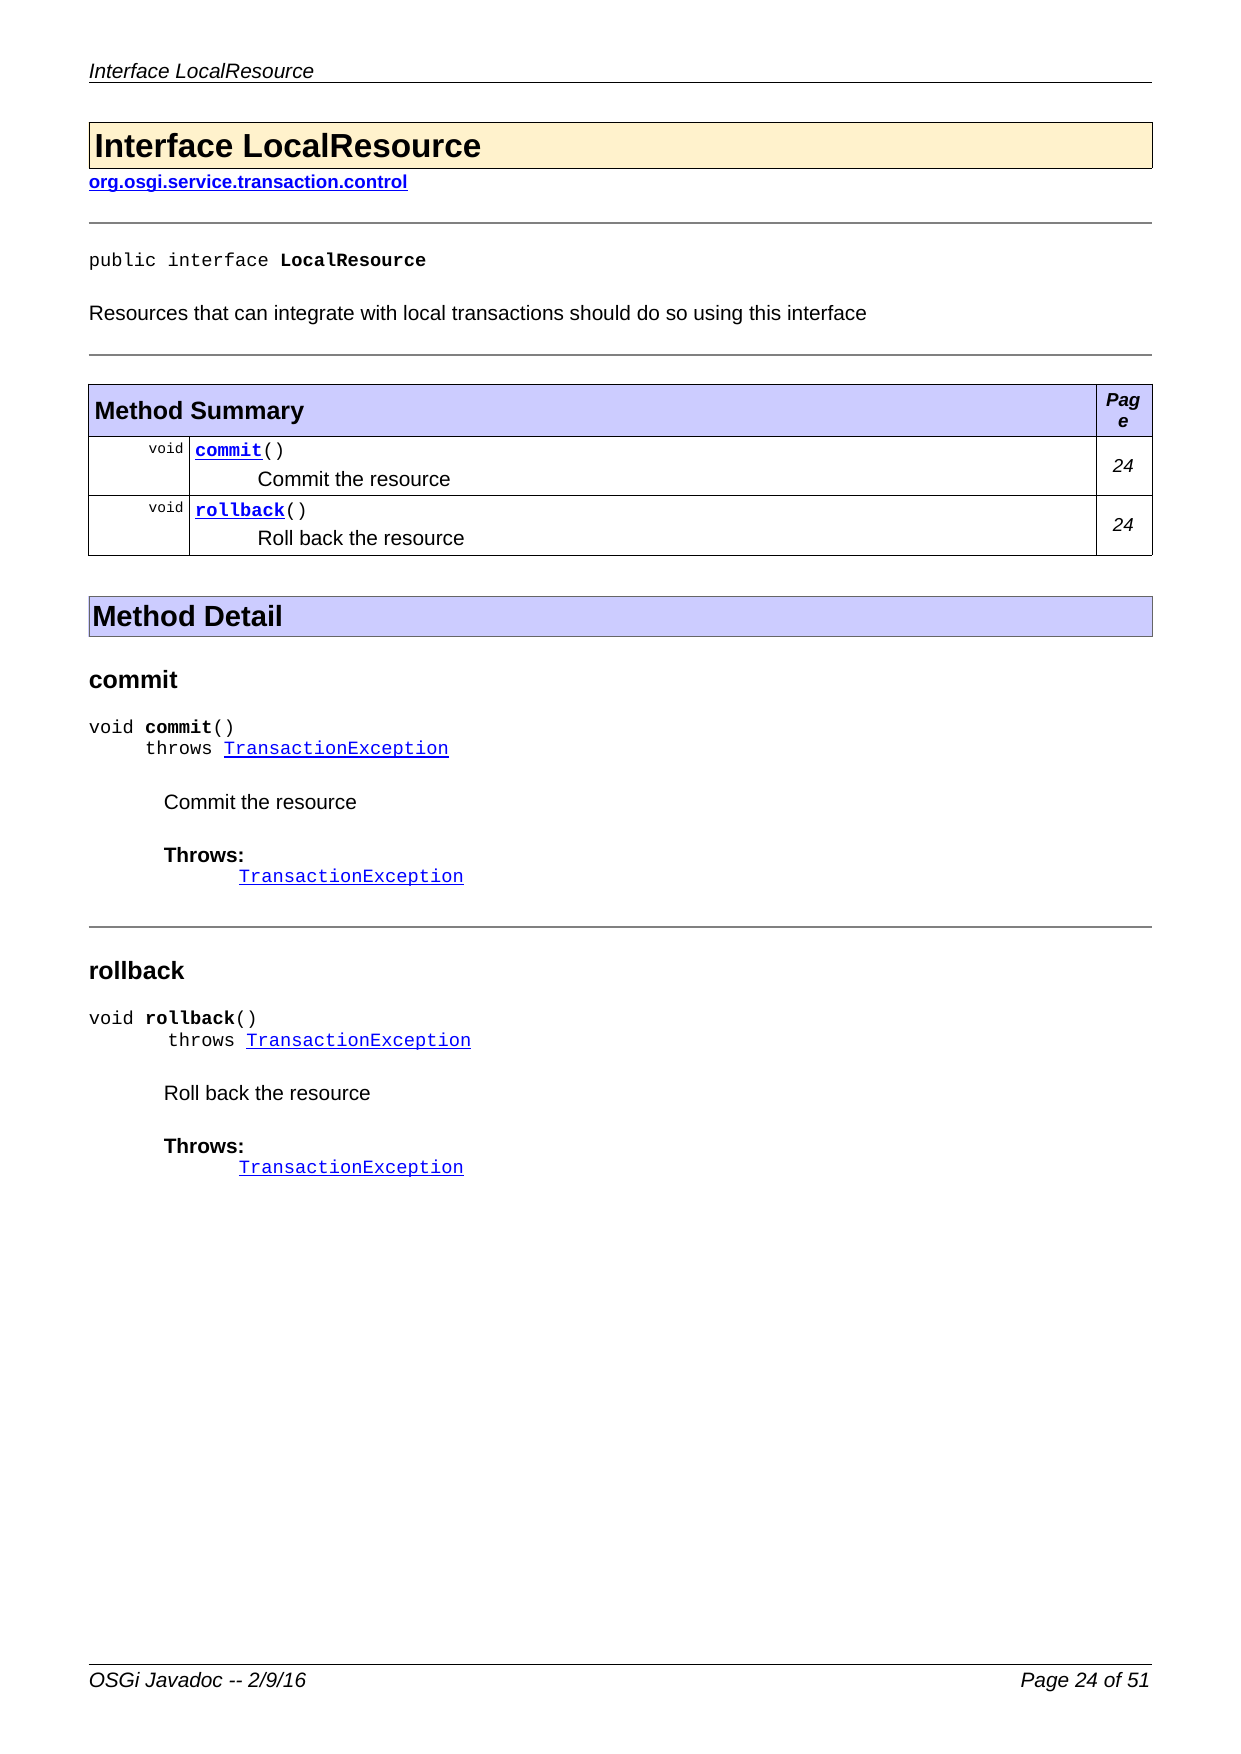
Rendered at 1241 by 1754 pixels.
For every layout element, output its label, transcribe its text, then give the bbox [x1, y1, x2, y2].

table_header Page [1097, 385, 1152, 436]
table_cell commit() Commit the resource [190, 437, 1096, 495]
table_cell 24 [1097, 437, 1152, 495]
text Throws: [163, 843, 1152, 867]
text TransactionException [238, 867, 1152, 888]
text Roll back the resource [163, 1081, 1152, 1105]
text void rollback() throws TransactionException [88, 1009, 1152, 1052]
table_cell void [89, 496, 189, 554]
subtitle commit [88, 665, 1152, 694]
table_cell rollback() Roll back the resource [190, 496, 1096, 554]
text Commit the resource [163, 789, 1152, 813]
table_cell void [89, 437, 189, 495]
table_cell 24 [1097, 496, 1152, 554]
subtitle Interface LocalResource [90, 123, 1152, 168]
table_header Method Summary [89, 385, 1096, 436]
text Throws: [163, 1134, 1152, 1158]
subtitle Method Detail [90, 597, 1152, 636]
text public interface LocalResource [88, 250, 1152, 272]
text org.osgi.service.transaction.control [88, 171, 1152, 193]
text Resources that can integrate with local transactions should do so using this interface [88, 301, 1152, 325]
text TransactionException [238, 1158, 1152, 1179]
subtitle rollback [88, 956, 1152, 985]
text void commit() throws TransactionException [88, 718, 1152, 760]
